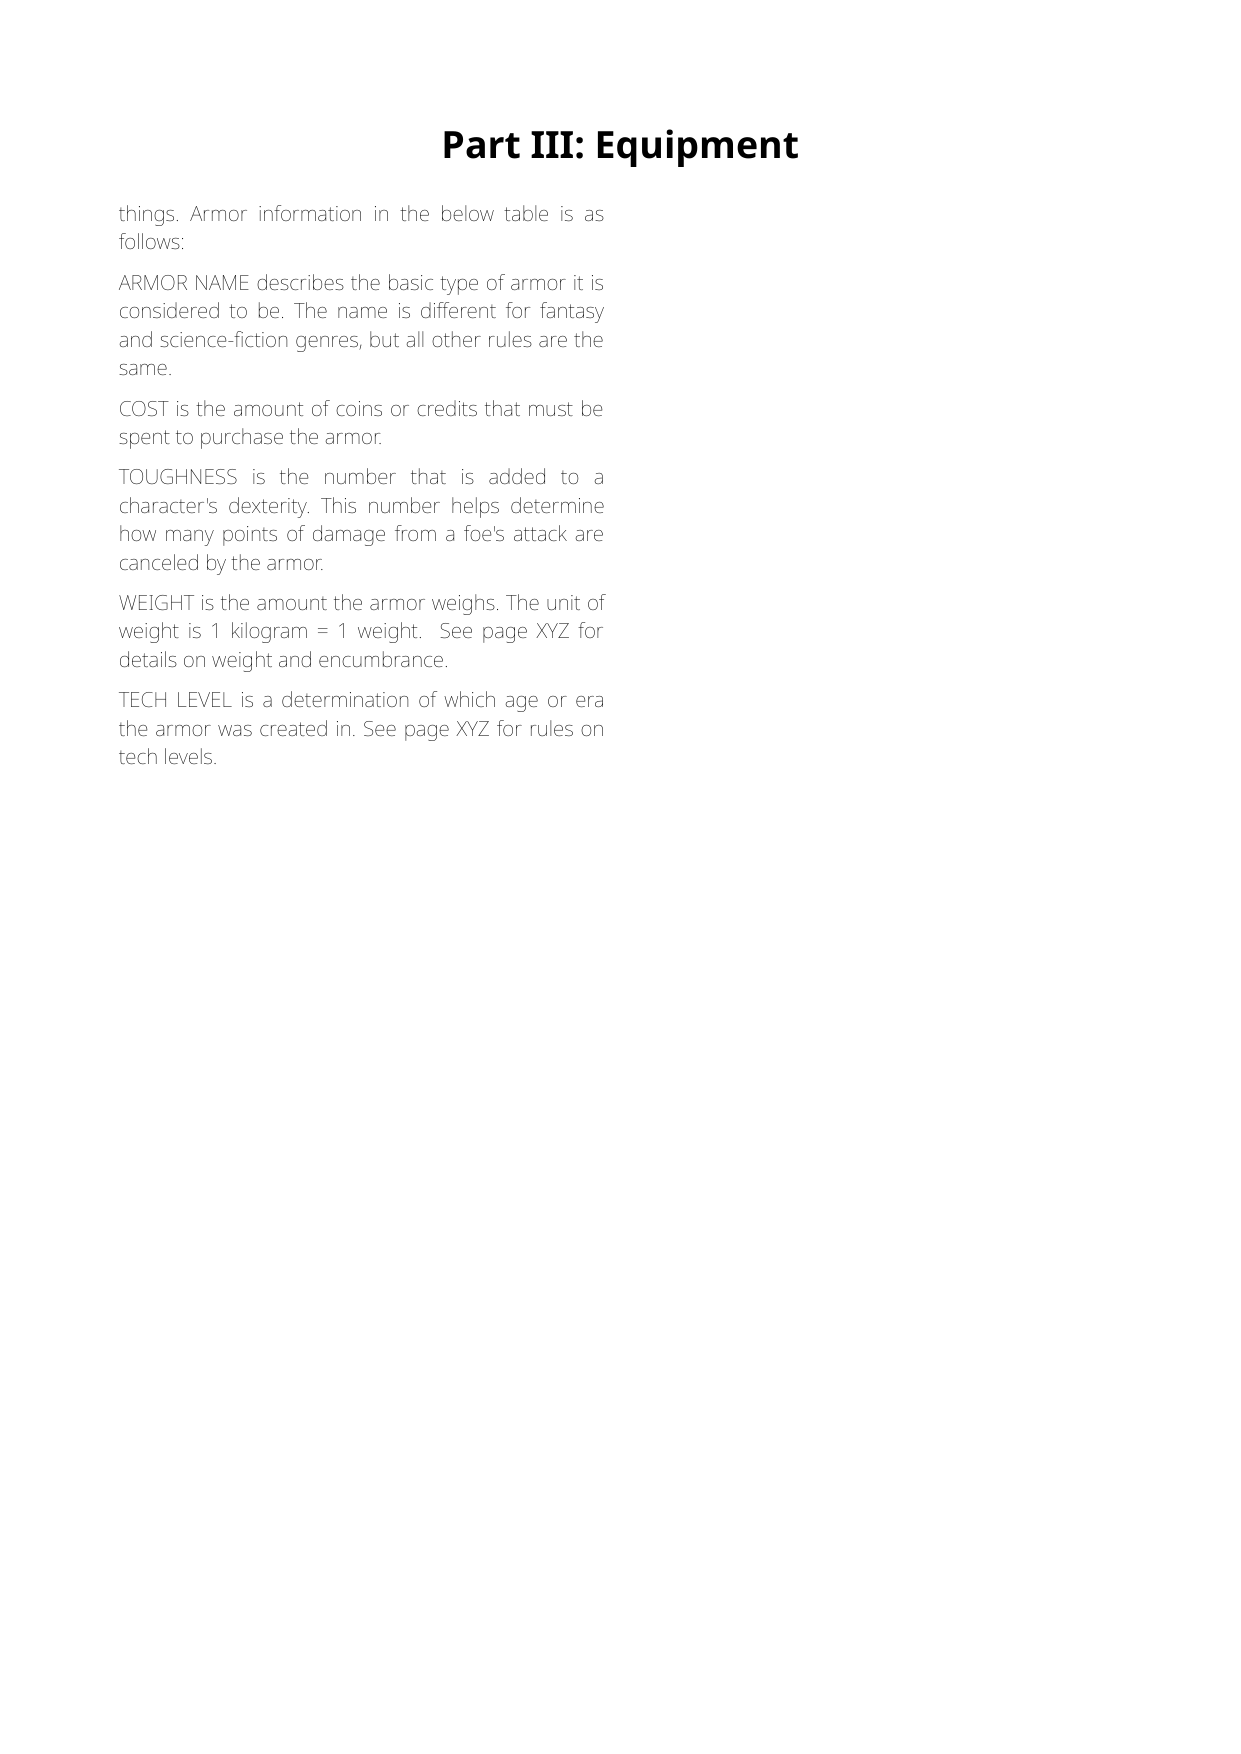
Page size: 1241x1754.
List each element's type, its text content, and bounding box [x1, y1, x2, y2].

text TECH LEVEL is a determination of which age or era the armor was created in. See page XYZ for rules on tech levels. [118, 686, 605, 771]
text TOUGHNESS is the number that is added to a character's dexterity. This number helps determine how many points of damage from a foe's attack are canceled by the armor. [118, 462, 605, 576]
text WEIGHT is the amount the armor weighs. The unit of weight is 1 kilogram = 1 weight. See page XYZ for details on weight and encumbrance. [118, 588, 605, 673]
text things. Armor information in the below table is as follows: [118, 199, 605, 256]
text ARMOR NAME describes the basic type of armor it is considered to be. The name is different for fantasy and science-fiction genres, but all other rules are the same. [118, 268, 605, 382]
text COST is the amount of coins or credits that must be spent to purchase the armor. [118, 394, 605, 451]
